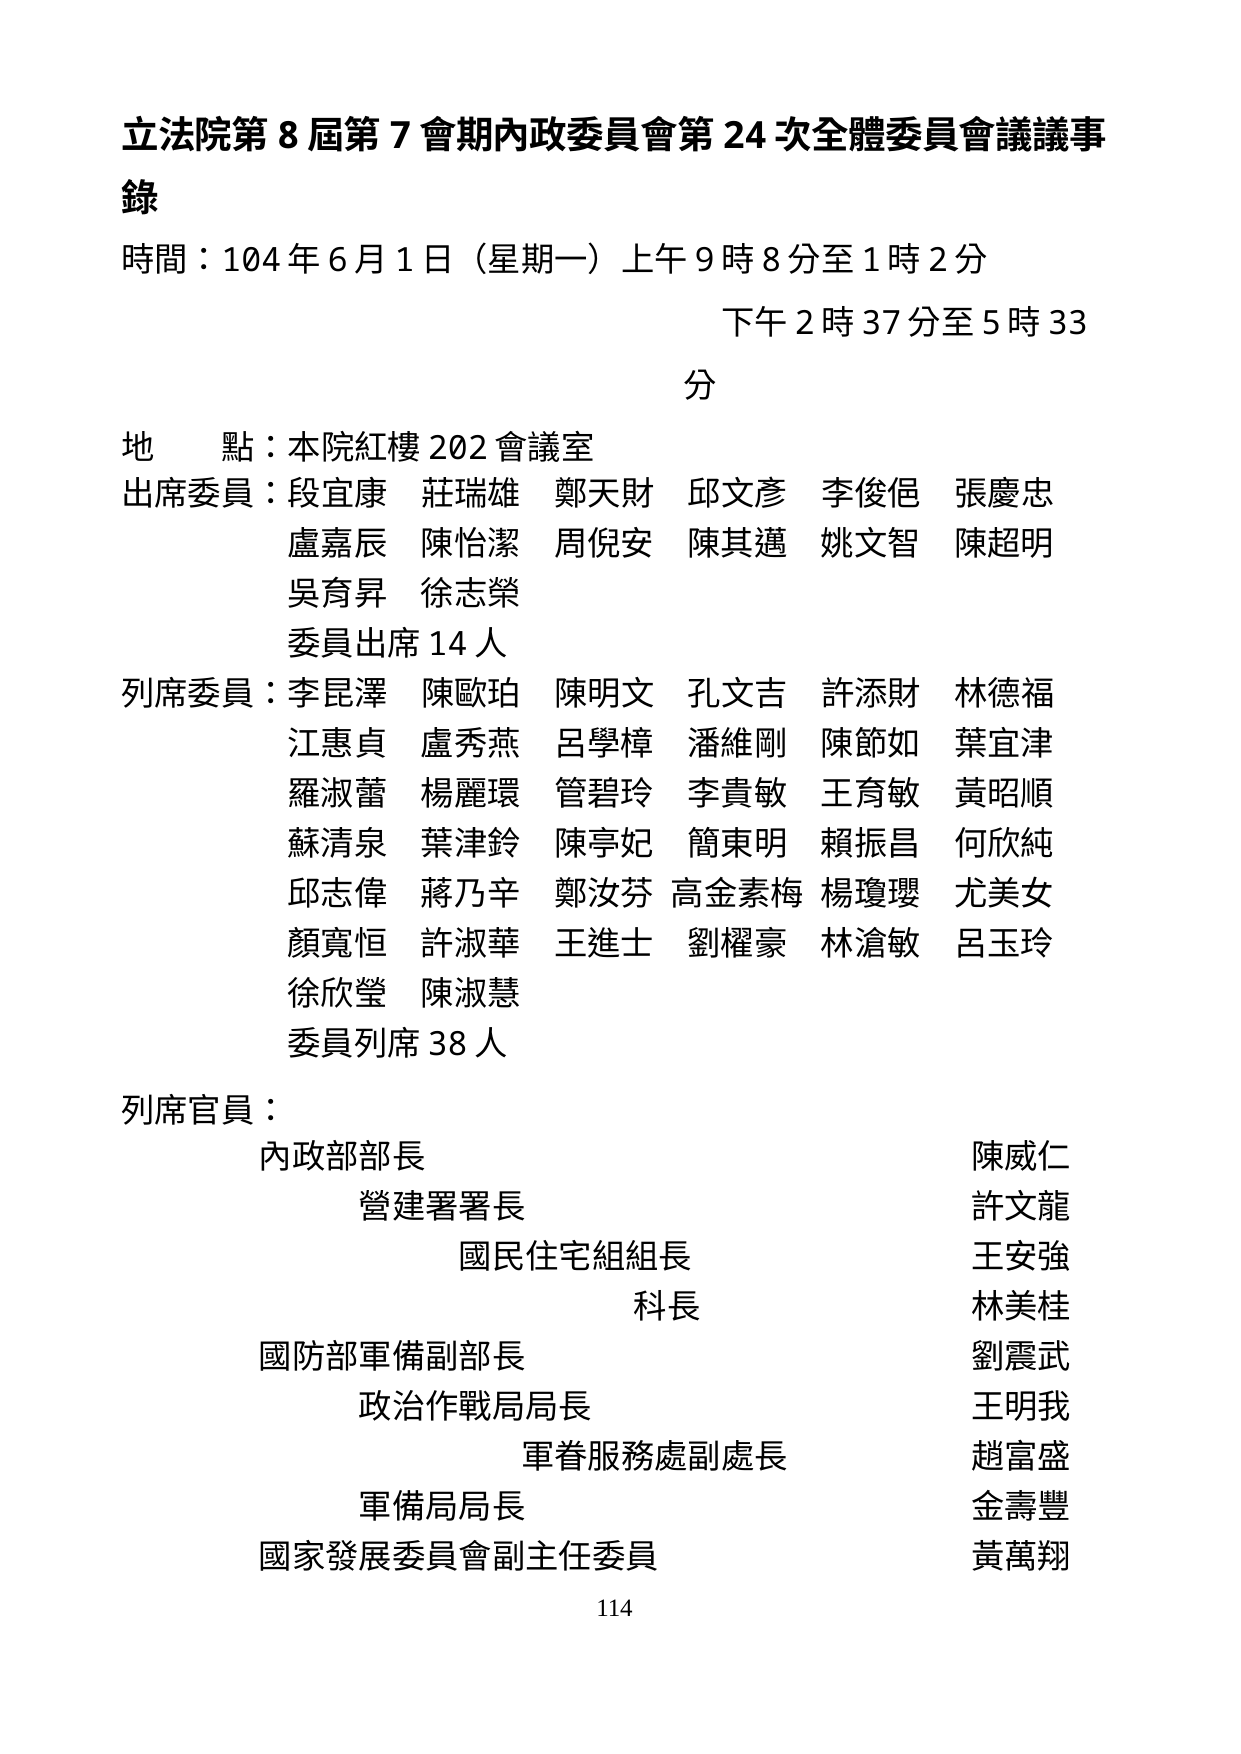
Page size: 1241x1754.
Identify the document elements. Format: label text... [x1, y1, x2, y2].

text 軍眷服務處副處長 趙富盛 [521, 1428, 1107, 1478]
text 軍備局局長 金壽豐 [358, 1478, 1107, 1528]
text 時間：104年6月1日（星期一）上午9時8分至1時2分 [121, 216, 1107, 278]
text 徐欣瑩 陳淑慧 [287, 966, 1108, 1016]
text 出席委員：段宜康 莊瑞雄 鄭天財 邱文彥 李俊俋 張慶忠 [121, 466, 1108, 516]
text 邱志偉 蔣乃辛 鄭汝芬 高金素梅 楊瓊瓔 尤美女 [287, 866, 1108, 916]
text 立法院第8屆第7會期內政委員會第24次全體委員會議議事錄 [121, 91, 1107, 216]
text 地 點：本院紅樓202會議室 [121, 403, 1107, 466]
text 委員列席38人 [287, 1016, 1149, 1066]
text 營建署署長 許文龍 [358, 1178, 1107, 1228]
text 蘇清泉 葉津鈴 陳亭妃 簡東明 賴振昌 何欣純 [287, 816, 1108, 866]
text 國防部軍備副部長 劉震武 [258, 1328, 1107, 1378]
text 江惠貞 盧秀燕 呂學樟 潘維剛 陳節如 葉宜津 [287, 716, 1108, 766]
text 科長 林美桂 [633, 1278, 1107, 1328]
text 國民住宅組組長 王安強 [458, 1228, 1107, 1278]
text 政治作戰局局長 王明我 [358, 1378, 1107, 1428]
text 盧嘉辰 陳怡潔 周倪安 陳其邁 姚文智 陳超明 [287, 516, 1108, 566]
text 列席委員：李昆澤 陳歐珀 陳明文 孔文吉 許添財 林德福 [121, 666, 1108, 716]
text 內政部部長 陳威仁 [258, 1128, 1107, 1178]
text 委員出席14人 [287, 616, 1149, 666]
text 國家發展委員會副主任委員 黃萬翔 [258, 1528, 1107, 1578]
text 吳育昇 徐志榮 [287, 566, 1108, 616]
text 羅淑蕾 楊麗環 管碧玲 李貴敏 王育敏 黃昭順 [287, 766, 1108, 816]
text 列席官員： [121, 1066, 1219, 1128]
text 顏寬恒 許淑華 王進士 劉櫂豪 林滄敏 呂玉玲 [287, 916, 1108, 966]
text 下午2時37分至5時33分 [121, 278, 1107, 403]
